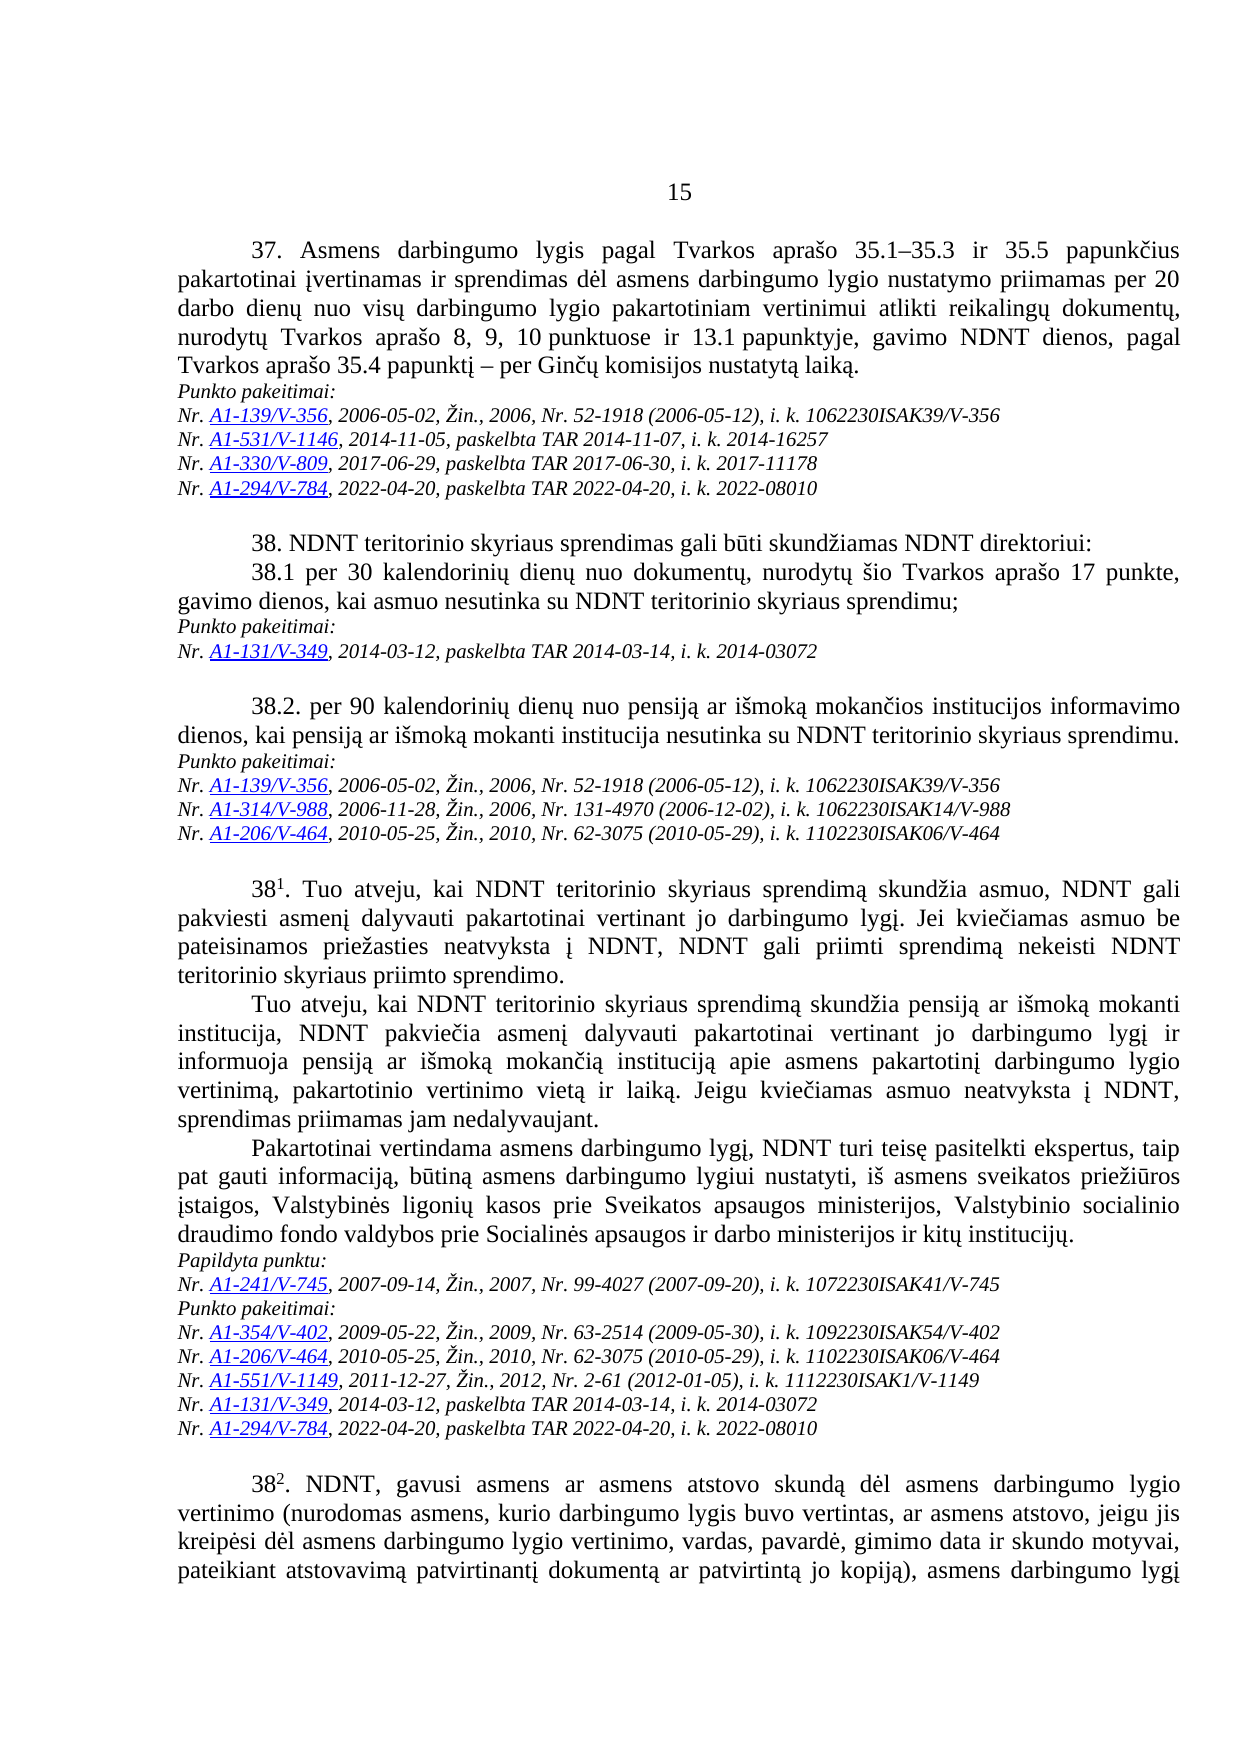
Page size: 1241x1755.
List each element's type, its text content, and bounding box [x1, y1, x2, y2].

text Tuo atveju, kai NDNT teritorinio skyriaus sprendimą skundžia pensiją ar išmoką mokanti institucija, NDNT pakviečia asmenį dalyvauti pakartotinai vertinant jo darbingumo lygį ir informuoja pensiją ar išmoką mokančią instituciją apie asmens pakartotinį darbingumo lygio vertinimą, pakartotinio vertinimo vietą ir laiką. Jeigu kviečiamas asmuo neatvyksta į NDNT, sprendimas priimamas jam nedalyvaujant. [177, 989, 1181, 1133]
text Nr. A1-131/V-349, 2014-03-12, paskelbta TAR 2014-03-14, i. k. 2014-03072 [177, 1392, 1181, 1416]
text Nr. A1-294/V-784, 2022-04-20, paskelbta TAR 2022-04-20, i. k. 2022-08010 [177, 475, 1181, 499]
text Nr. A1-330/V-809, 2017-06-29, paskelbta TAR 2017-06-30, i. k. 2017-11178 [177, 451, 1181, 475]
text Punkto pakeitimai: [177, 1296, 1181, 1320]
text 38. NDNT teritorinio skyriaus sprendimas gali būti skundžiamas NDNT direktoriui: [177, 528, 1181, 557]
text Nr. A1-241/V-745, 2007-09-14, Žin., 2007, Nr. 99-4027 (2007-09-20), i. k. 1072230ISAK41/V-745 [177, 1272, 1181, 1296]
text Nr. A1-294/V-784, 2022-04-20, paskelbta TAR 2022-04-20, i. k. 2022-08010 [177, 1416, 1181, 1440]
text Nr. A1-314/V-988, 2006-11-28, Žin., 2006, Nr. 131-4970 (2006-12-02), i. k. 1062230ISAK14/V-988 [177, 797, 1181, 821]
text Nr. A1-206/V-464, 2010-05-25, Žin., 2010, Nr. 62-3075 (2010-05-29), i. k. 1102230ISAK06/V-464 [177, 821, 1181, 845]
text Punkto pakeitimai: [177, 379, 1181, 403]
text Nr. A1-531/V-1146, 2014-11-05, paskelbta TAR 2014-11-07, i. k. 2014-16257 [177, 427, 1181, 451]
text 38.1 per 30 kalendorinių dienų nuo dokumentų, nurodytų šio Tvarkos aprašo 17 punkte, gavimo dienos, kai asmuo nesutinka su NDNT teritorinio skyriaus sprendimu; [177, 557, 1181, 614]
text 382. NDNT, gavusi asmens ar asmens atstovo skundą dėl asmens darbingumo lygio vertinimo (nurodomas asmens, kurio darbingumo lygis buvo vertintas, ar asmens atstovo, jeigu jis kreipėsi dėl asmens darbingumo lygio vertinimo, vardas, pavardė, gimimo data ir skundo motyvai, pateikiant atstovavimą patvirtinantį dokumentą ar patvirtintą jo kopiją), asmens darbingumo lygį [177, 1469, 1181, 1584]
text Punkto pakeitimai: [177, 749, 1181, 773]
text Nr. A1-139/V-356, 2006-05-02, Žin., 2006, Nr. 52-1918 (2006-05-12), i. k. 1062230ISAK39/V-356 [177, 773, 1181, 797]
text Punkto pakeitimai: [177, 614, 1181, 638]
text 37. Asmens darbingumo lygis pagal Tvarkos aprašo 35.1–35.3 ir 35.5 papunkčius pakartotinai įvertinamas ir sprendimas dėl asmens darbingumo lygio nustatymo priimamas per 20 darbo dienų nuo visų darbingumo lygio pakartotiniam vertinimui atlikti reikalingų dokumentų, nurodytų Tvarkos aprašo 8, 9, 10 punktuose ir 13.1 papunktyje, gavimo NDNT dienos, pagal Tvarkos aprašo 35.4 papunktį – per Ginčų komisijos nustatytą laiką. [177, 235, 1181, 379]
text Nr. A1-354/V-402, 2009-05-22, Žin., 2009, Nr. 63-2514 (2009-05-30), i. k. 1092230ISAK54/V-402 [177, 1320, 1181, 1344]
text Papildyta punktu: [177, 1248, 1181, 1272]
text Nr. A1-131/V-349, 2014-03-12, paskelbta TAR 2014-03-14, i. k. 2014-03072 [177, 638, 1181, 663]
text Nr. A1-551/V-1149, 2011-12-27, Žin., 2012, Nr. 2-61 (2012-01-05), i. k. 1112230ISAK1/V-1149 [177, 1368, 1181, 1392]
text Nr. A1-206/V-464, 2010-05-25, Žin., 2010, Nr. 62-3075 (2010-05-29), i. k. 1102230ISAK06/V-464 [177, 1344, 1181, 1368]
text Nr. A1-139/V-356, 2006-05-02, Žin., 2006, Nr. 52-1918 (2006-05-12), i. k. 1062230ISAK39/V-356 [177, 403, 1181, 427]
text 381. Tuo atveju, kai NDNT teritorinio skyriaus sprendimą skundžia asmuo, NDNT gali pakviesti asmenį dalyvauti pakartotinai vertinant jo darbingumo lygį. Jei kviečiamas asmuo be pateisinamos priežasties neatvyksta į NDNT, NDNT gali priimti sprendimą nekeisti NDNT teritorinio skyriaus priimto sprendimo. [177, 874, 1181, 989]
text Pakartotinai vertindama asmens darbingumo lygį, NDNT turi teisę pasitelkti ekspertus, taip pat gauti informaciją, būtiną asmens darbingumo lygiui nustatyti, iš asmens sveikatos priežiūros įstaigos, Valstybinės ligonių kasos prie Sveikatos apsaugos ministerijos, Valstybinio socialinio draudimo fondo valdybos prie Socialinės apsaugos ir darbo ministerijos ir kitų institucijų. [177, 1133, 1181, 1248]
text 38.2. per 90 kalendorinių dienų nuo pensiją ar išmoką mokančios institucijos informavimo dienos, kai pensiją ar išmoką mokanti institucija nesutinka su NDNT teritorinio skyriaus sprendimu. [177, 691, 1181, 749]
